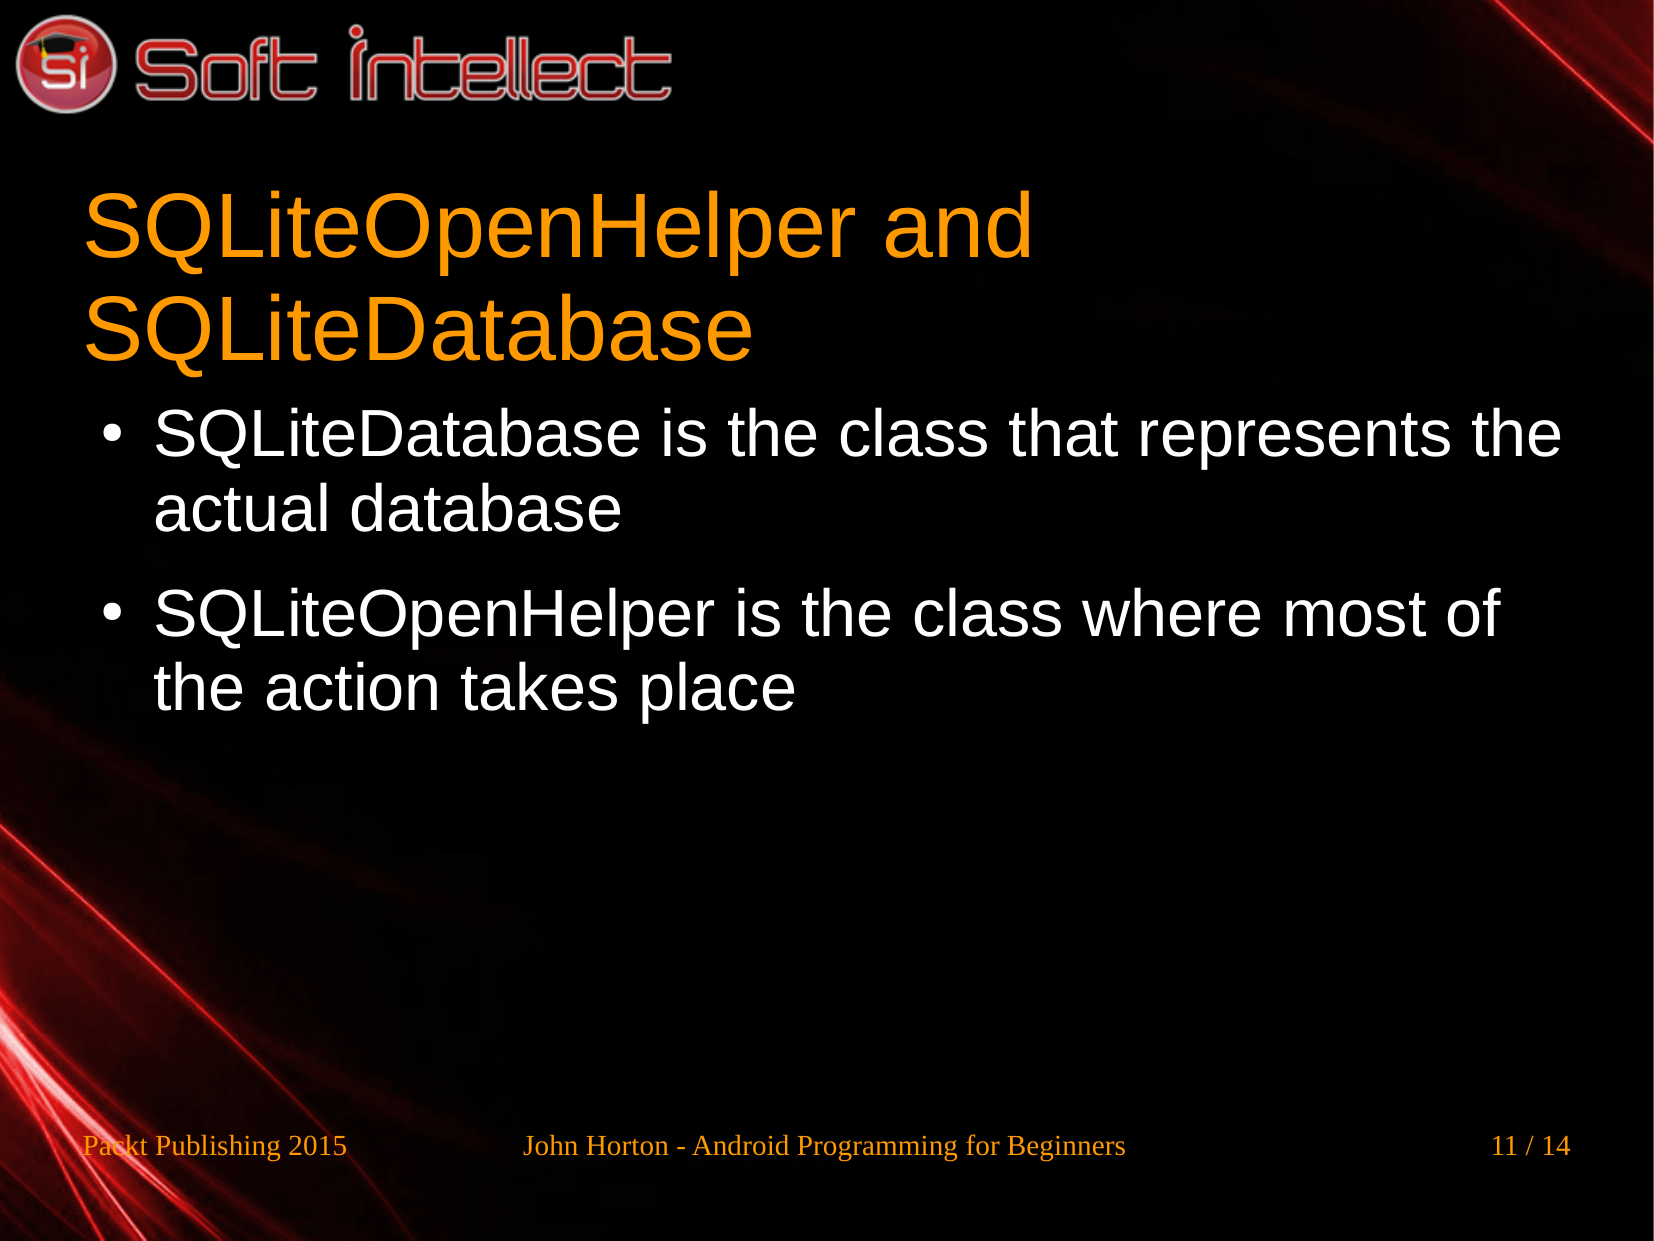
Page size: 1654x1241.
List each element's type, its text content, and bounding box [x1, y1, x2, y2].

picture [0, 0, 1654, 1241]
list SQLiteDatabase is the class that represents the actual database SQLiteOpenHelper is the class where most of the action takes place [82, 396, 1571, 1116]
title SQLiteOpenHelper and SQLiteDatabase [82, 173, 1571, 381]
